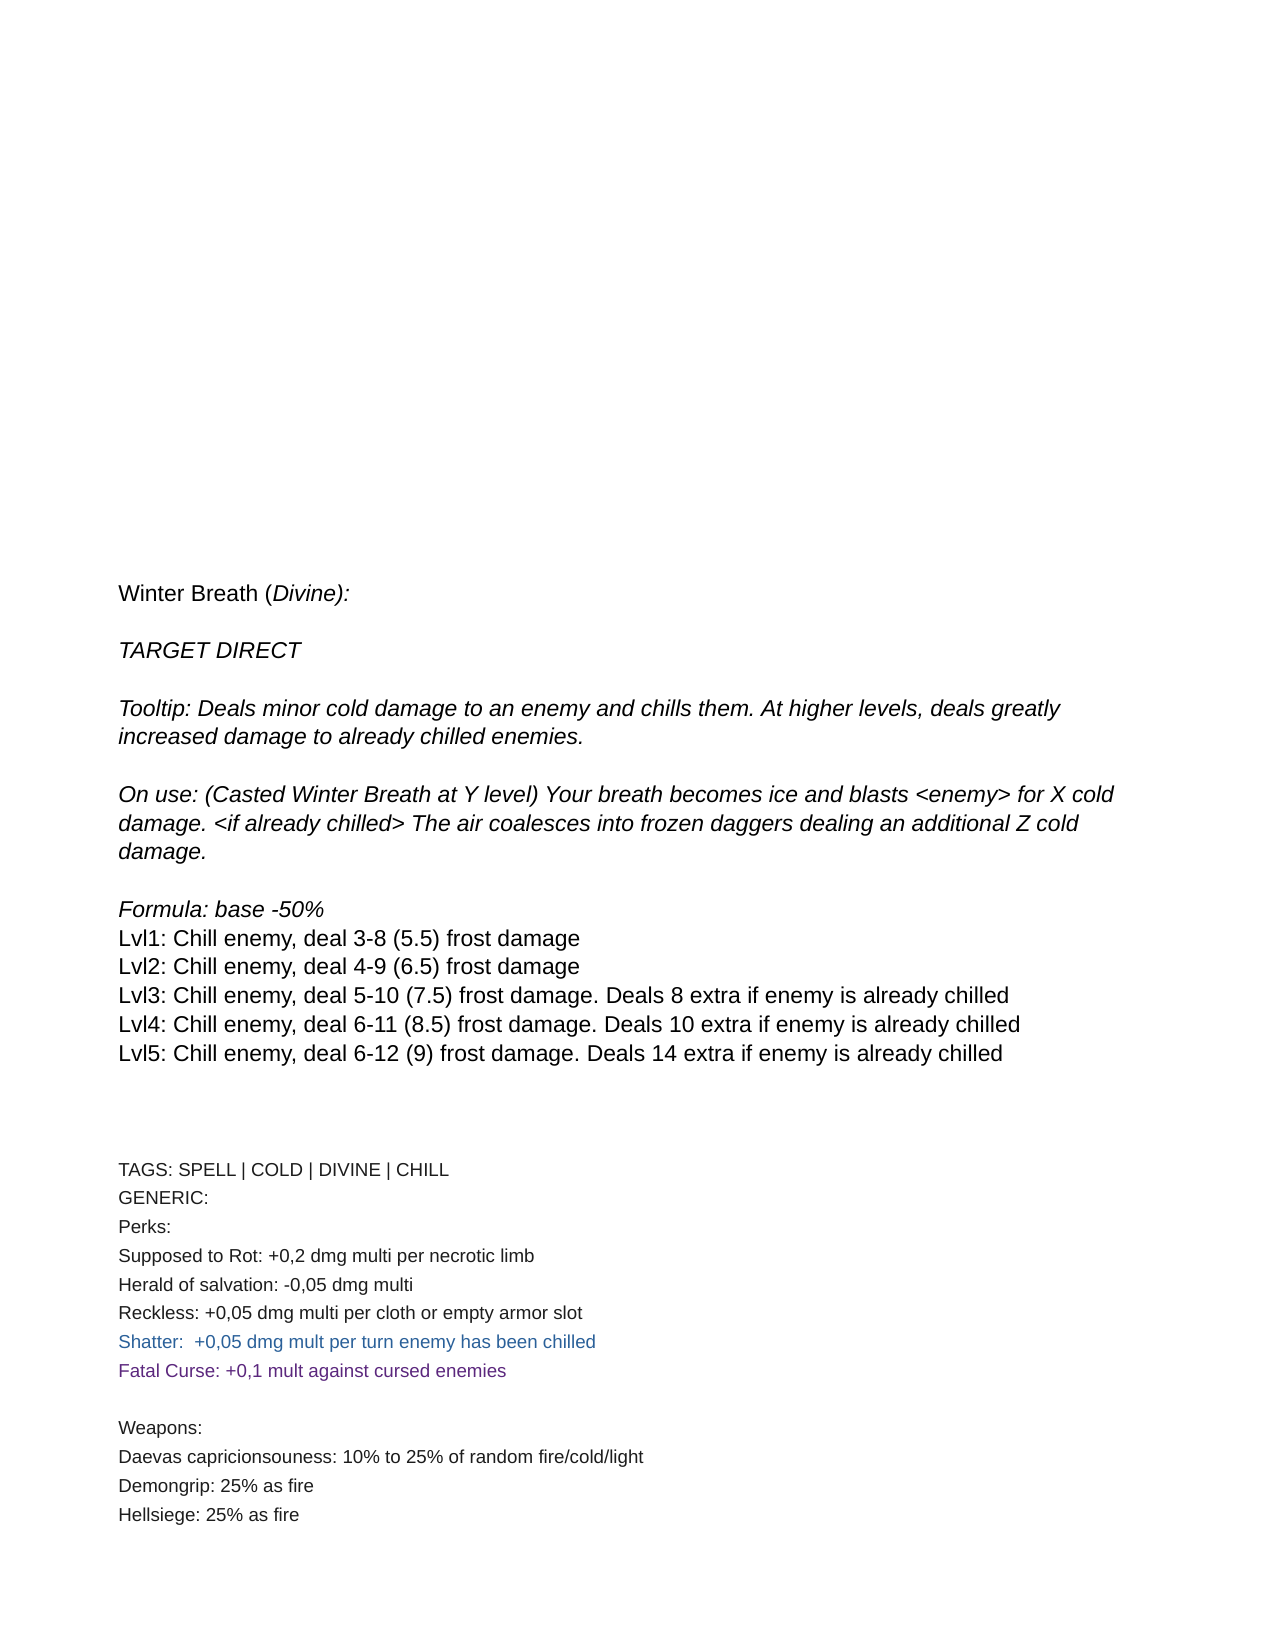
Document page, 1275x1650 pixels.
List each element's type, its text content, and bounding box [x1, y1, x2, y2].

text TARGET DIRECT [118, 636, 1157, 664]
text TAGS: SPELL | COLD | DIVINE | CHILL GENERIC: Perks: [118, 1153, 1157, 1239]
text Supposed to Rot: +0,2 dmg multi per necrotic limb [118, 1239, 1157, 1268]
text Reckless: +0,05 dmg multi per cloth or empty armor slot [118, 1297, 1157, 1326]
text Tooltip: Deals minor cold damage to an enemy and chills them. At higher levels, deals greatly increased damage to already chilled enemies. On use: (Casted Winter Breath at Y level) Your breath becomes ice and blasts <enemy> for X cold damage. <if already chilled> The air coalesces into frozen daggers dealing an additional Z cold damage. Formula: base -50% Lvl1: Chill enemy, deal 3-8 (5.5) frost damage Lvl2: Chill enemy, deal 4-9 (6.5) frost damage Lvl3: Chill enemy, deal 5-10 (7.5) frost damage. Deals 8 extra if enemy is already chilled Lvl4: Chill enemy, deal 6-11 (8.5) frost damage. Deals 10 extra if enemy is already chilled Lvl5: Chill enemy, deal 6-12 (9) frost damage. Deals 14 extra if enemy is already chilled [118, 693, 1157, 1067]
text Weapons: [118, 1412, 1157, 1441]
text Daevas capricionsouness: 10% to 25% of random fire/cold/light [118, 1441, 1157, 1469]
text Demongrip: 25% as fire [118, 1469, 1157, 1498]
text Hellsiege: 25% as fire [118, 1498, 1157, 1527]
text Herald of salvation: -0,05 dmg multi [118, 1268, 1157, 1297]
text Fatal Curse: +0,1 mult against cursed enemies [118, 1354, 1157, 1383]
text Shatter: +0,05 dmg mult per turn enemy has been chilled [118, 1326, 1157, 1354]
text Winter Breath (Divine): [118, 578, 1157, 607]
